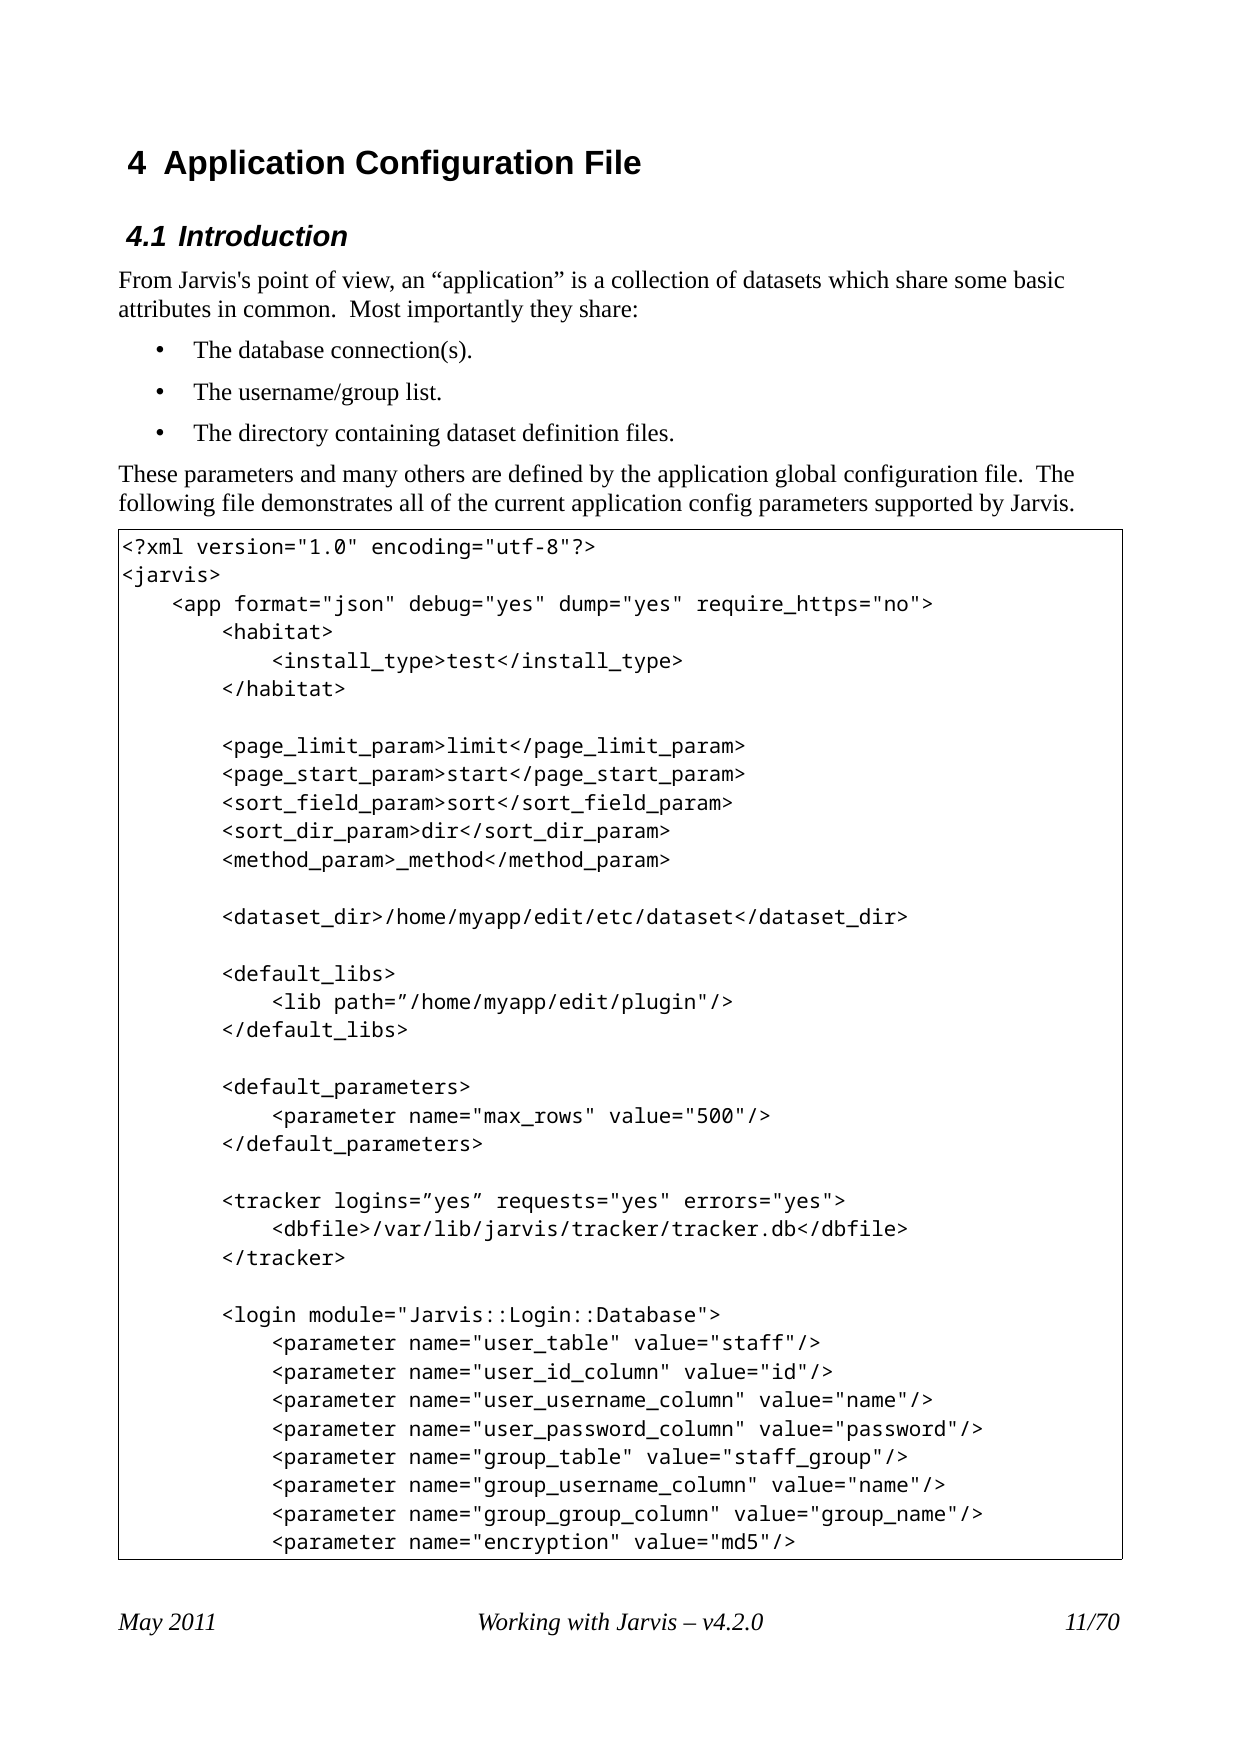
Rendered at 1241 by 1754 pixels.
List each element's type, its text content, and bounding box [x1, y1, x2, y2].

text <habitat> [119, 614, 1122, 643]
text These parameters and many others are defined by the application global configuration file. The following file demonstrates all of the current application config parameters supported by Jarvis. [118, 459, 1122, 517]
text <parameter name="encryption" value="md5"/> [119, 1524, 1122, 1559]
text <parameter name="user_id_column" value="id"/> [119, 1354, 1122, 1382]
text <parameter name="user_password_column" value="password"/> [119, 1411, 1122, 1439]
text <tracker logins=”yes” requests="yes" errors="yes"> [119, 1183, 1122, 1212]
list The username/group list. [156, 377, 1122, 405]
text <app format="json" debug="yes" dump="yes" require_https="no"> [119, 586, 1122, 614]
text <page_limit_param>limit</page_limit_param> [119, 728, 1122, 757]
text <dataset_dir>/home/myapp/edit/etc/dataset</dataset_dir> [119, 899, 1122, 930]
text <sort_dir_param>dir</sort_dir_param> [119, 813, 1122, 842]
text <method_param>_method</method_param> [119, 842, 1122, 873]
list The directory containing dataset definition files. [156, 418, 1122, 447]
text <parameter name="group_username_column" value="name"/> [119, 1467, 1122, 1496]
text <install_type>test</install_type> [119, 643, 1122, 671]
text </habitat> [119, 671, 1122, 703]
text <parameter name="user_username_column" value="name"/> [119, 1382, 1122, 1411]
text <default_libs> [119, 956, 1122, 984]
subtitle Introduction [118, 219, 1122, 253]
text From Jarvis's point of view, an “application” is a collection of datasets which share some basic attributes in common. Most importantly they share: [118, 265, 1122, 323]
text </default_parameters> [119, 1126, 1122, 1158]
text <dbfile>/var/lib/jarvis/tracker/tracker.db</dbfile> [119, 1212, 1122, 1240]
subtitle Application Configuration File [118, 143, 1122, 182]
text <login module="Jarvis::Login::Database"> [119, 1297, 1122, 1325]
text <parameter name="group_group_column" value="group_name"/> [119, 1496, 1122, 1524]
text <lib path=”/home/myapp/edit/plugin"/> [119, 984, 1122, 1012]
text </default_libs> [119, 1012, 1122, 1044]
text <parameter name="user_table" value="staff"/> [119, 1325, 1122, 1354]
text <?xml version="1.0" encoding="utf-8"?> [119, 530, 1122, 557]
text <page_start_param>start</page_start_param> [119, 757, 1122, 785]
list The database connection(s). [156, 335, 1122, 364]
text <sort_field_param>sort</sort_field_param> [119, 785, 1122, 813]
text <default_parameters> [119, 1069, 1122, 1098]
text </tracker> [119, 1240, 1122, 1271]
text <parameter name="group_table" value="staff_group"/> [119, 1439, 1122, 1467]
text <jarvis> [119, 557, 1122, 586]
text <parameter name="max_rows" value="500"/> [119, 1098, 1122, 1126]
